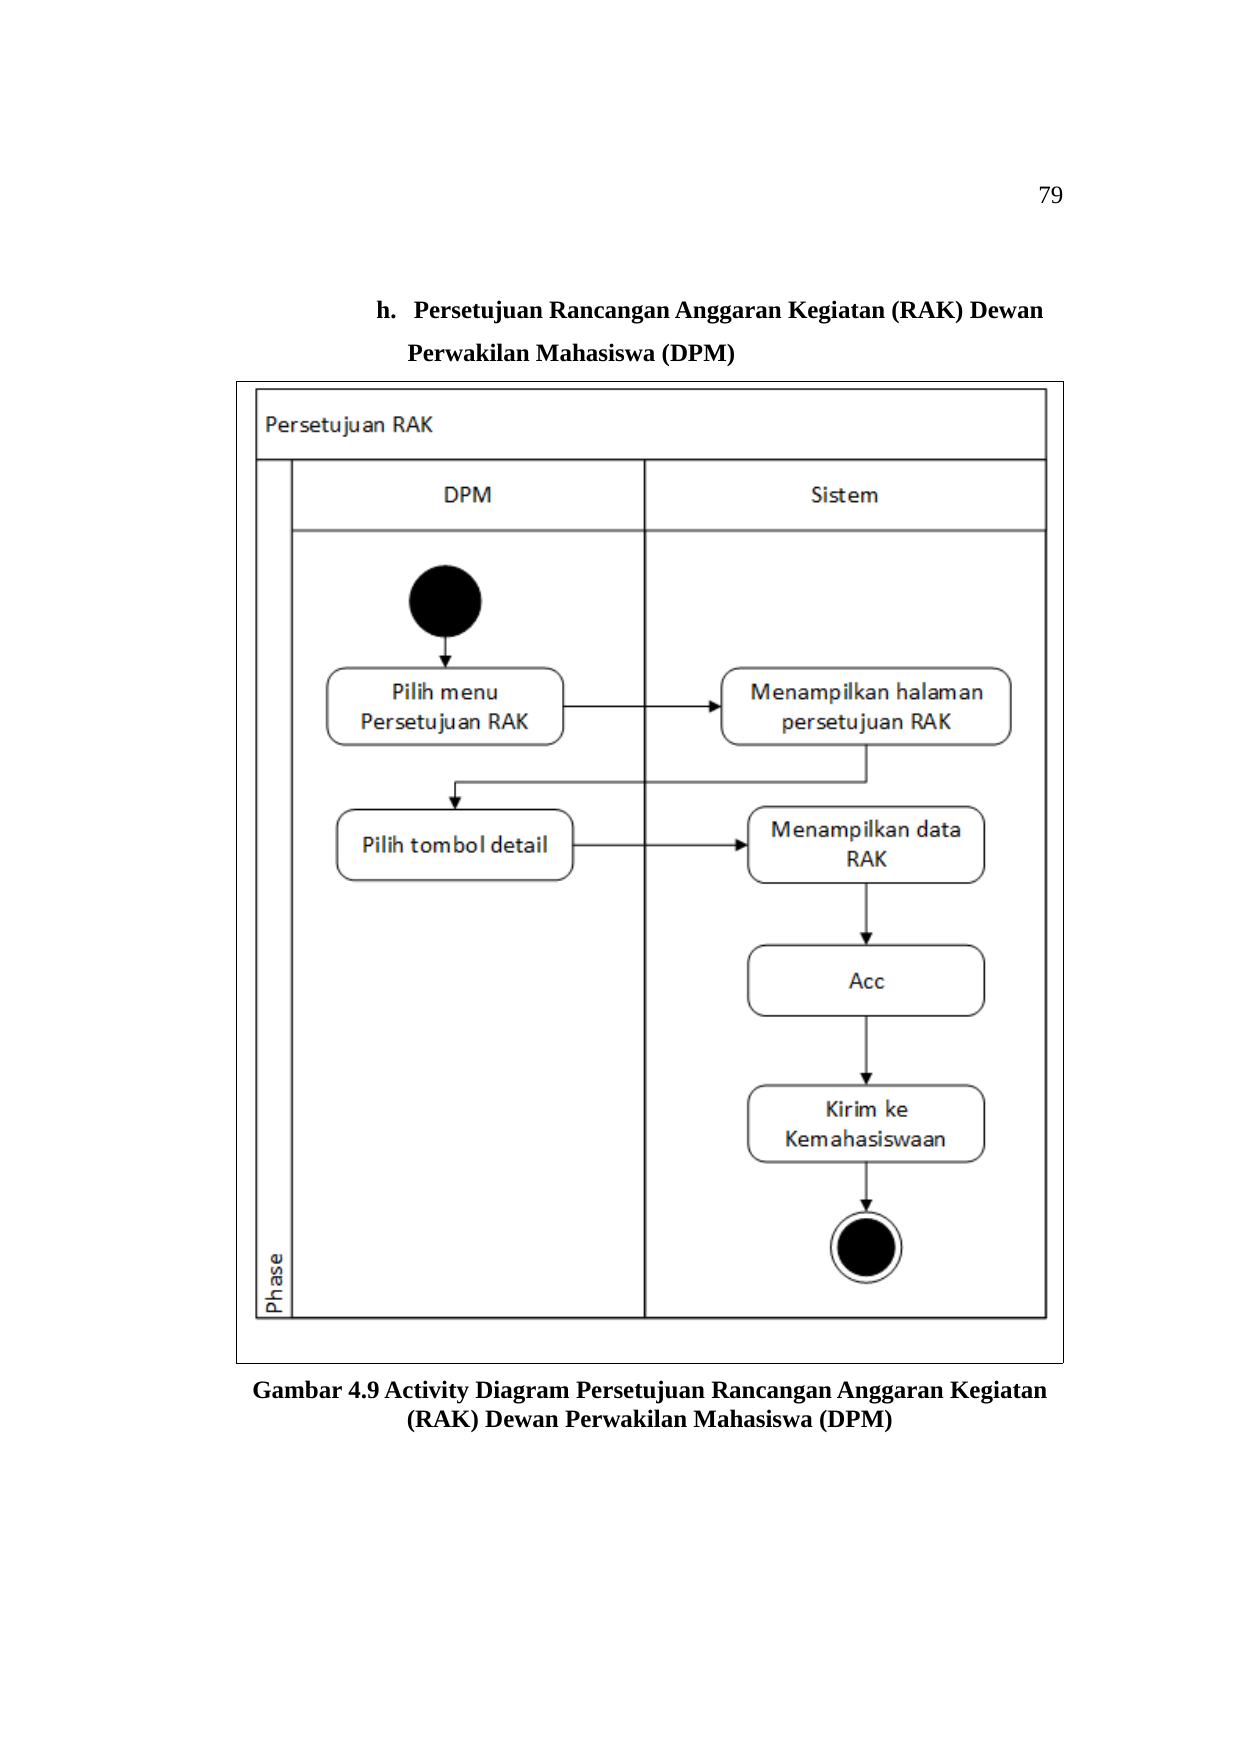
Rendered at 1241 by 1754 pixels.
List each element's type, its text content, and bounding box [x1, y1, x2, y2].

text Gambar 4.9 Activity Diagram Persetujuan Rancangan Anggaran Kegiatan (RAK) Dewan Perwakilan Mahasiswa (DPM) [236, 1375, 1063, 1432]
picture [251, 387, 1048, 1328]
list Persetujuan Rancangan Anggaran Kegiatan (RAK) Dewan Perwakilan Mahasiswa (DPM) [376, 295, 1063, 367]
table_header [237, 382, 1063, 1362]
